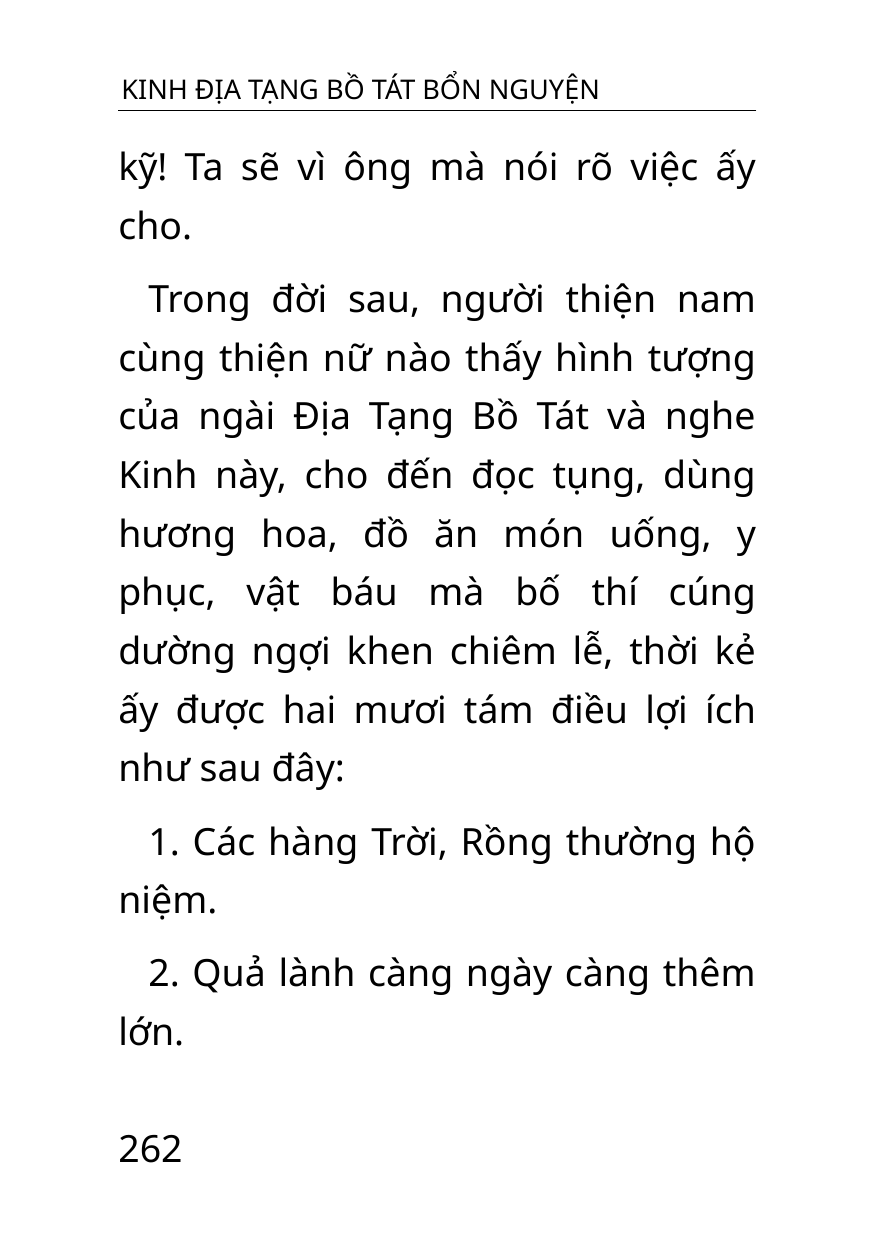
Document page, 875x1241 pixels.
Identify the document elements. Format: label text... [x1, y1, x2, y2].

text Trong đời sau, người thiện nam cùng thiện nữ nào thấy hình tượng của ngài Địa Tạng Bồ Tát và nghe Kinh này, cho đến đọc tụng, dùng hương hoa, đồ ăn món uống, y phục, vật báu mà bố thí cúng dường ngợi khen chiêm lễ, thời kẻ ấy được hai mươi tám điều lợi ích như sau đây: [118, 272, 756, 793]
text 1. Các hàng Trời, Rồng thường hộ niệm. [118, 815, 756, 924]
text 2. Quả lành càng ngày càng thêm lớn. [118, 947, 756, 1056]
text kỹ! Ta sẽ vì ông mà nói rõ việc ấy cho. [118, 141, 756, 250]
